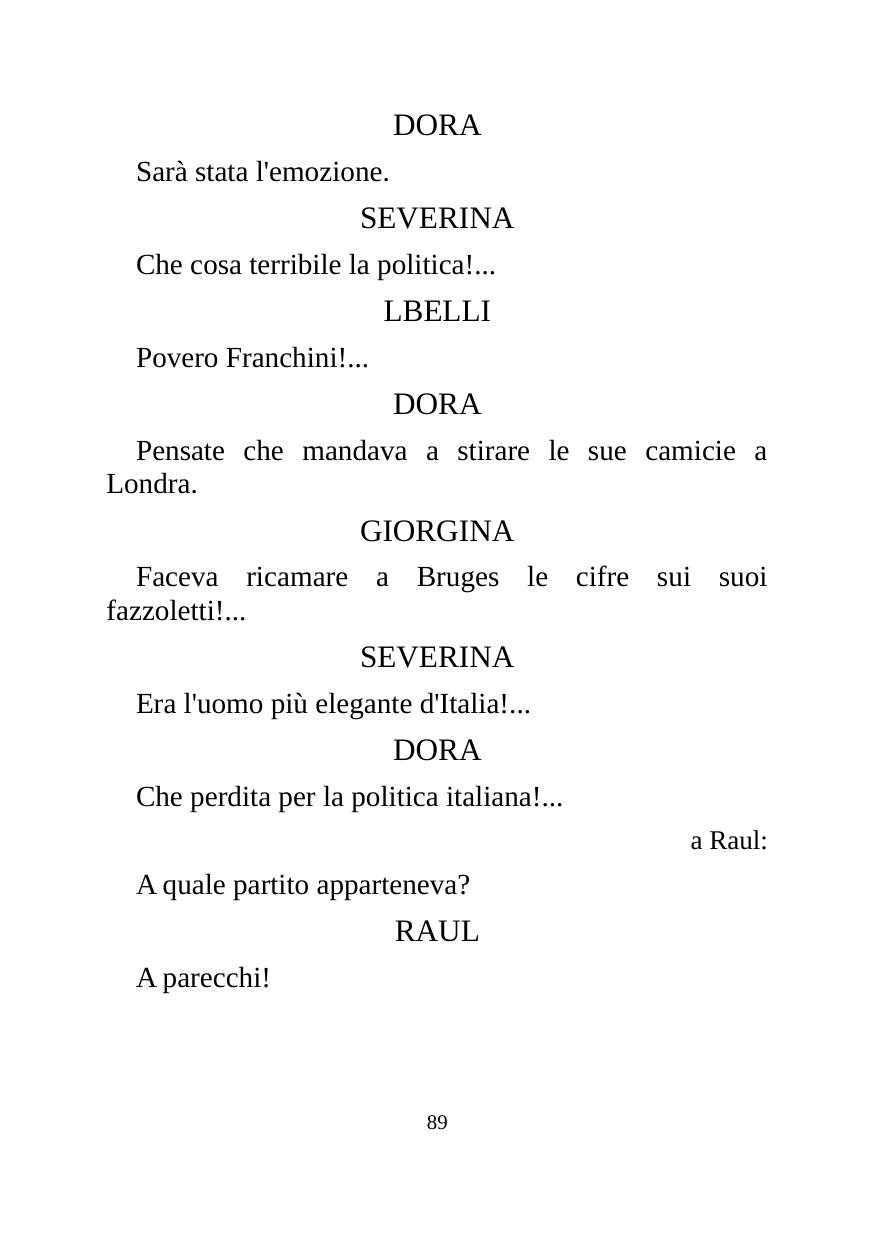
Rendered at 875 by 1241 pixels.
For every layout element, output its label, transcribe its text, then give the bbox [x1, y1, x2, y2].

text RAUL [106, 913, 768, 949]
text Povero Franchini!... [106, 340, 768, 373]
text LBELLI [106, 292, 768, 328]
text SEVERINA [106, 638, 768, 674]
text A parecchi! [106, 960, 768, 994]
text Faceva ricamare a Bruges le cifre sui suoi fazzoletti!... [106, 559, 768, 627]
text DORA [106, 385, 768, 421]
text Era l'uomo più elegante d'Italia!... [106, 686, 768, 720]
text DORA [106, 106, 768, 142]
text SEVERINA [106, 199, 768, 235]
text DORA [106, 731, 768, 767]
text A quale partito apparteneva? [106, 867, 768, 901]
text a Raul: [402, 824, 768, 856]
text Sarà stata l'emozione. [106, 154, 768, 187]
text Che cosa terribile la politica!... [106, 247, 768, 281]
text Pensate che mandava a stirare le sue camicie a Londra. [106, 433, 768, 500]
text GIORGINA [106, 512, 768, 548]
text Che perdita per la politica italiana!... [106, 779, 768, 813]
